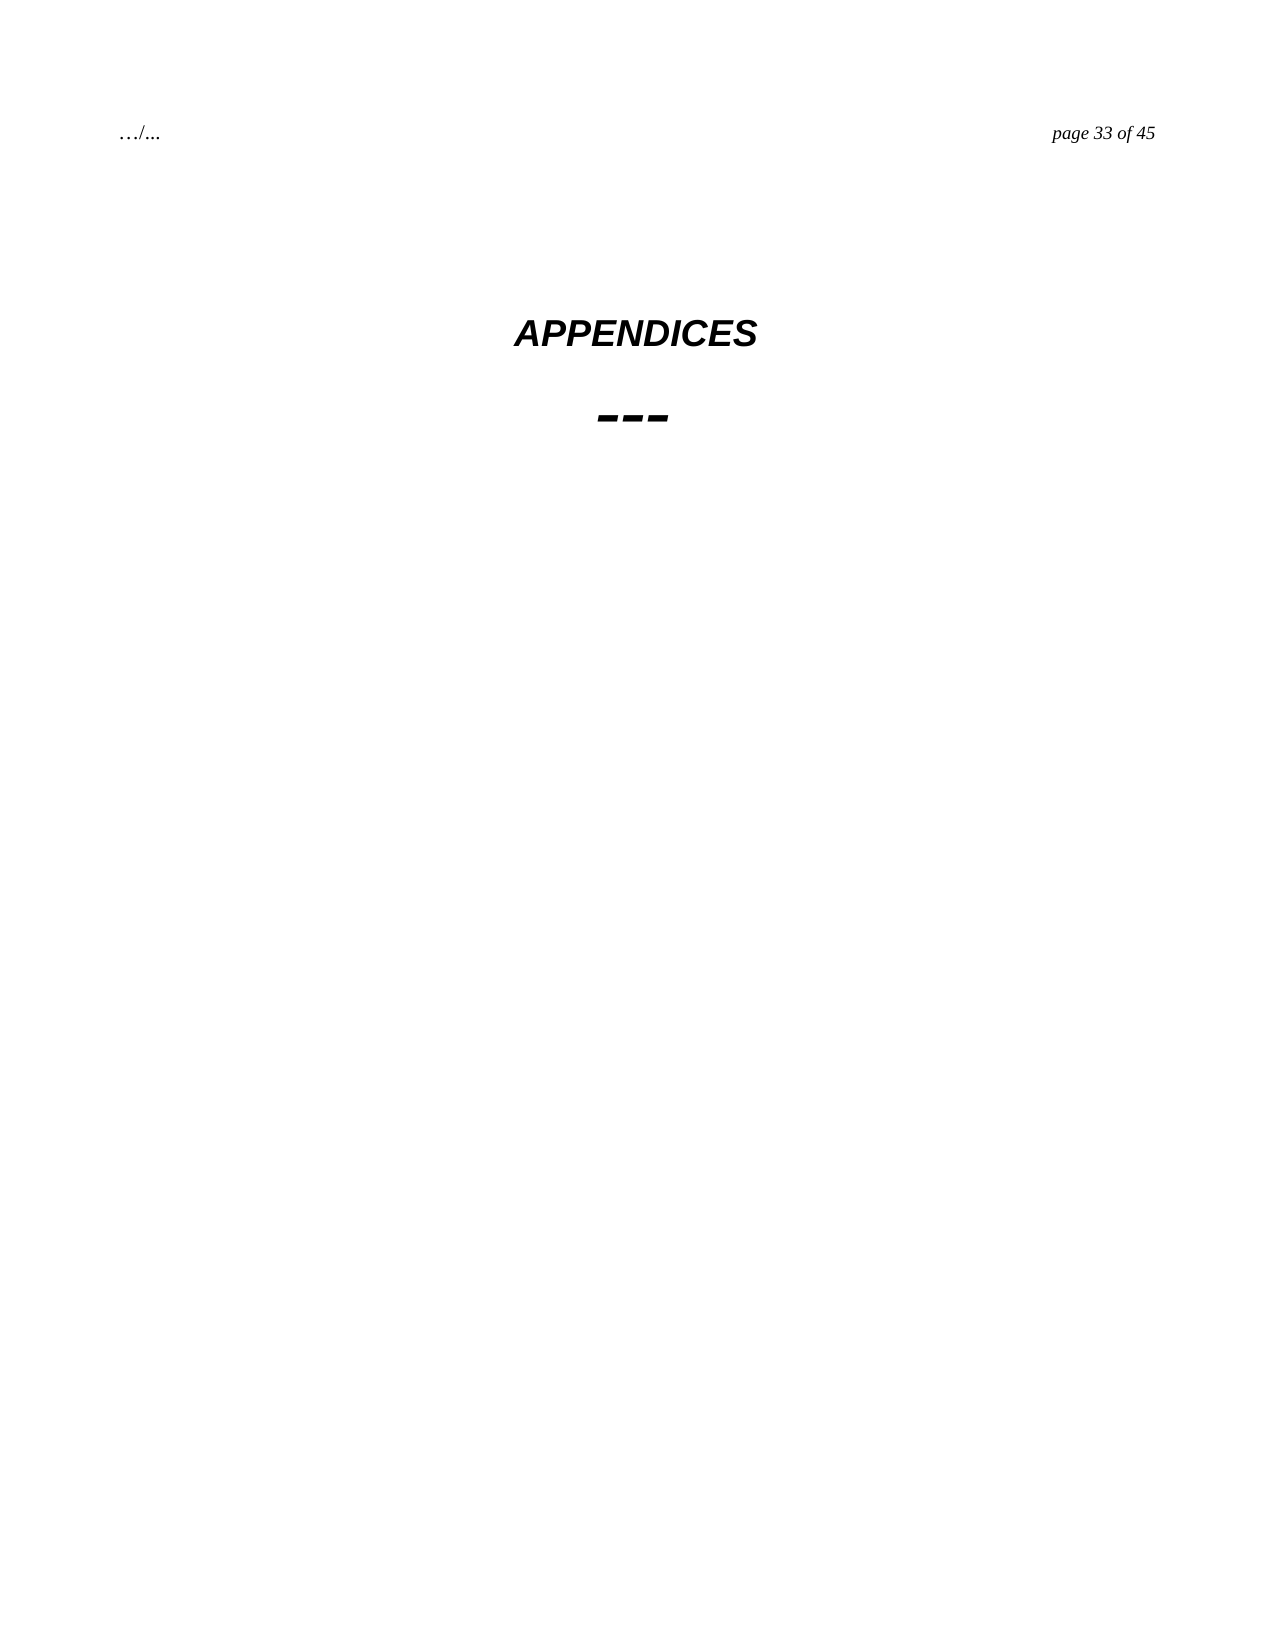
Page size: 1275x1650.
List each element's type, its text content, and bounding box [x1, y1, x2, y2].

subtitle APPENDICES [118, 311, 1157, 354]
text --- [118, 366, 1157, 453]
